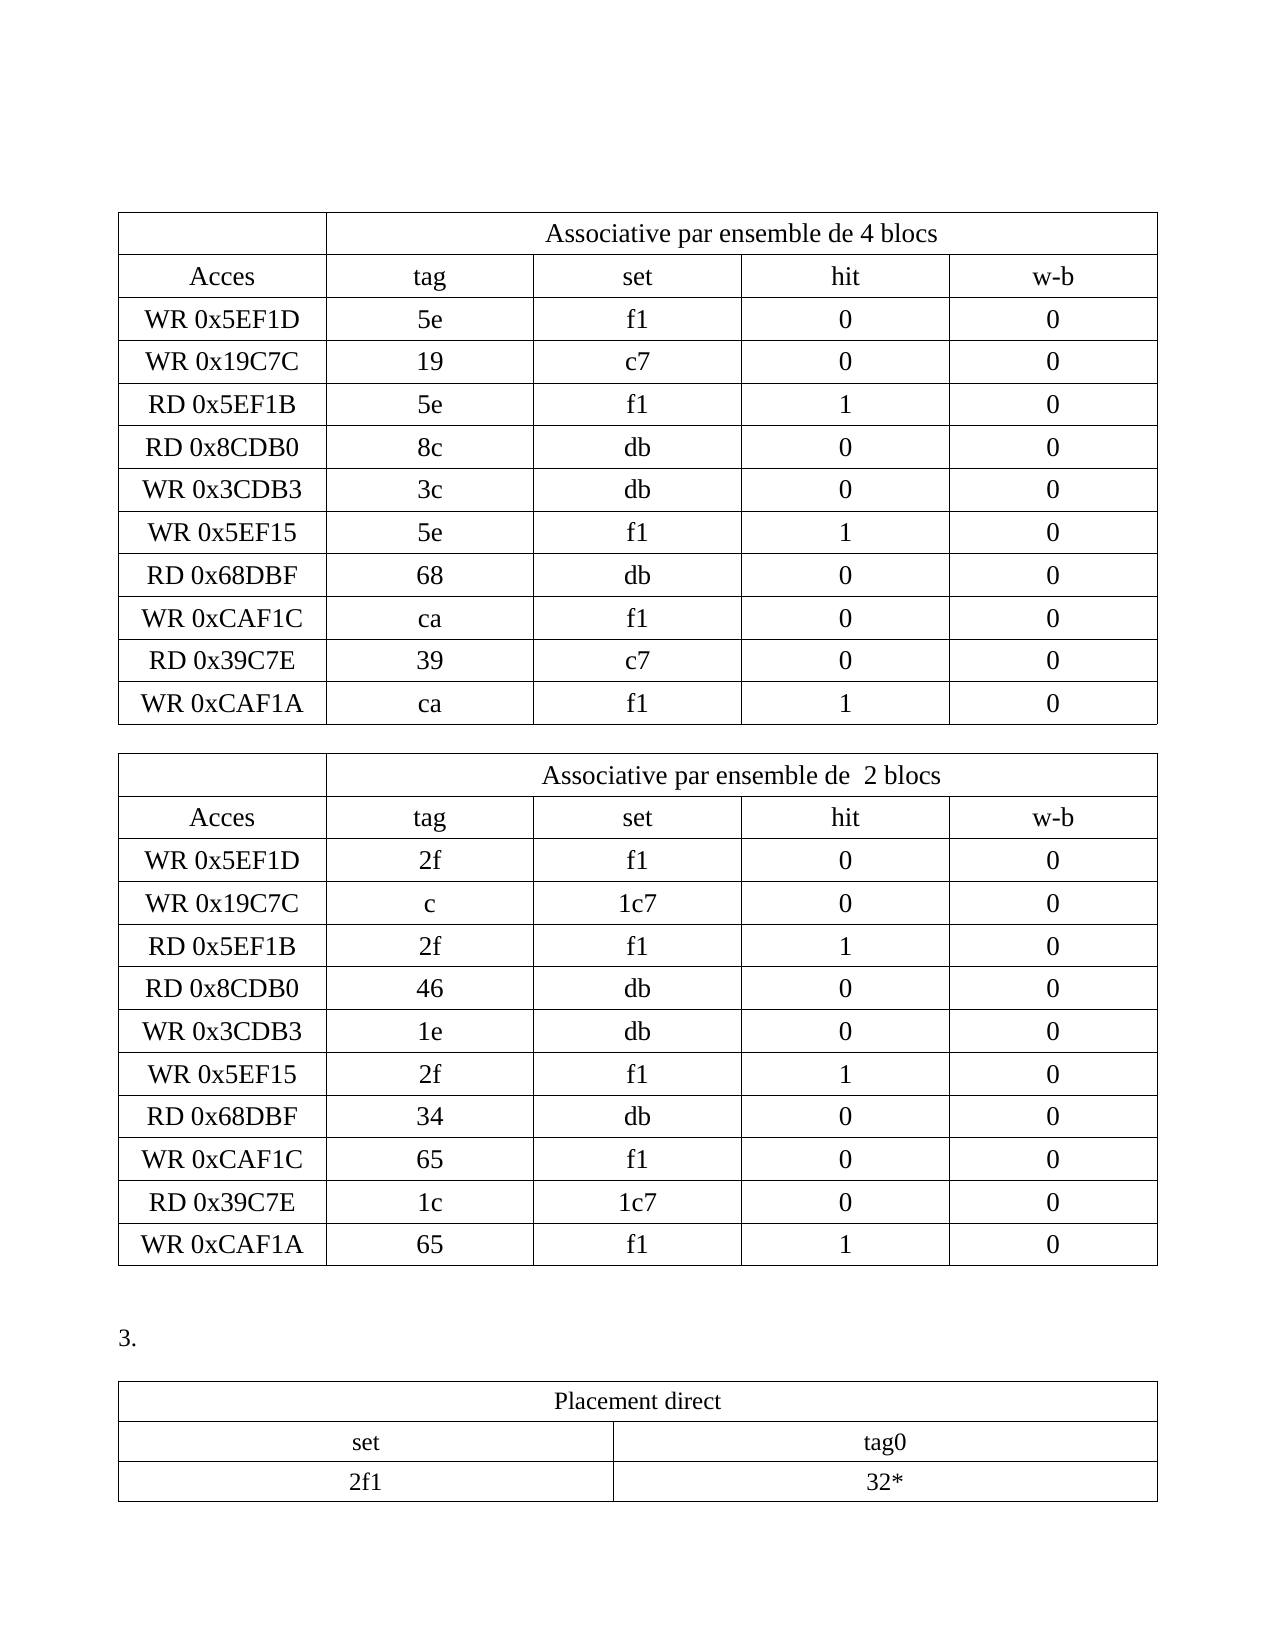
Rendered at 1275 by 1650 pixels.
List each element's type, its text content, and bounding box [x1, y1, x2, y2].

table_cell 39 [327, 640, 533, 681]
table_cell RD 0x8CDB0 [119, 426, 326, 468]
table_cell WR 0xCAF1A [119, 1224, 326, 1265]
table_cell 0 [742, 341, 949, 382]
table_header Associative par ensemble de 2 blocs [327, 754, 1157, 796]
table_cell f1 [534, 512, 741, 553]
table_cell 0 [950, 925, 1157, 966]
table_cell 5e [327, 512, 533, 553]
table_cell 0 [950, 426, 1157, 468]
table_cell 0 [742, 1010, 949, 1052]
table_cell 1c [327, 1181, 533, 1223]
table_cell 0 [950, 882, 1157, 924]
table_cell 0 [950, 341, 1157, 382]
table_cell 1 [742, 512, 949, 553]
table_cell RD 0x5EF1B [119, 925, 326, 966]
table_cell 0 [950, 1181, 1157, 1223]
table_cell db [534, 469, 741, 511]
table_cell 0 [950, 597, 1157, 639]
table_cell 0 [742, 839, 949, 881]
table_cell 3c [327, 469, 533, 511]
table_cell f1 [534, 682, 741, 724]
table_cell 2f1 [119, 1462, 613, 1501]
table_cell RD 0x39C7E [119, 640, 326, 681]
table_cell 0 [950, 640, 1157, 681]
table_cell WR 0xCAF1C [119, 597, 326, 639]
table_cell 0 [742, 469, 949, 511]
table_cell 65 [327, 1138, 533, 1180]
table_cell w-b [950, 255, 1157, 297]
table_cell hit [742, 797, 949, 838]
table_cell db [534, 1010, 741, 1052]
table_cell db [534, 554, 741, 596]
table_cell tag [327, 797, 533, 838]
table_cell 0 [742, 597, 949, 639]
table_cell 0 [742, 967, 949, 1009]
table_cell 8c [327, 426, 533, 468]
table_cell Acces [119, 255, 326, 297]
table_cell 0 [950, 1224, 1157, 1265]
table_cell 0 [742, 640, 949, 681]
table_cell WR 0x5EF1D [119, 298, 326, 340]
table_cell set [119, 1422, 613, 1461]
table_cell RD 0x8CDB0 [119, 967, 326, 1009]
table_header Placement direct [119, 1382, 1157, 1421]
table_cell db [534, 1096, 741, 1137]
table_cell 0 [950, 1096, 1157, 1137]
table_cell 1 [742, 1224, 949, 1265]
table_cell 0 [950, 298, 1157, 340]
table_cell 2f [327, 839, 533, 881]
table_cell 0 [742, 882, 949, 924]
table_cell set [534, 797, 741, 838]
table_cell f1 [534, 1224, 741, 1265]
table_cell WR 0x3CDB3 [119, 1010, 326, 1052]
table_cell db [534, 426, 741, 468]
table_cell tag0 [614, 1422, 1157, 1461]
table_cell ca [327, 597, 533, 639]
table_cell 19 [327, 341, 533, 382]
table_cell 1 [742, 384, 949, 425]
table_cell 0 [742, 298, 949, 340]
table_cell WR 0x3CDB3 [119, 469, 326, 511]
table_cell 0 [950, 384, 1157, 425]
table_cell 0 [950, 1053, 1157, 1094]
table_cell RD 0x68DBF [119, 1096, 326, 1137]
table_cell RD 0x68DBF [119, 554, 326, 596]
table_cell WR 0xCAF1A [119, 682, 326, 724]
table_cell 1 [742, 682, 949, 724]
table_header [119, 213, 326, 254]
table_cell 34 [327, 1096, 533, 1137]
table_cell tag [327, 255, 533, 297]
table_cell WR 0xCAF1C [119, 1138, 326, 1180]
table_cell 0 [742, 1181, 949, 1223]
table_cell f1 [534, 384, 741, 425]
table_cell WR 0x5EF15 [119, 1053, 326, 1094]
table_cell 0 [950, 512, 1157, 553]
table_cell WR 0x5EF1D [119, 839, 326, 881]
table_cell 0 [950, 839, 1157, 881]
table_cell 1e [327, 1010, 533, 1052]
table_cell 32* [614, 1462, 1157, 1501]
table_cell 1 [742, 1053, 949, 1094]
table_cell f1 [534, 839, 741, 881]
table_cell ca [327, 682, 533, 724]
table_cell 1c7 [534, 1181, 741, 1223]
table_cell 2f [327, 1053, 533, 1094]
table_cell f1 [534, 597, 741, 639]
table_cell 46 [327, 967, 533, 1009]
table_cell f1 [534, 298, 741, 340]
table_cell Acces [119, 797, 326, 838]
table_cell 2f [327, 925, 533, 966]
table_cell 1 [742, 925, 949, 966]
table_cell c [327, 882, 533, 924]
table_cell RD 0x5EF1B [119, 384, 326, 425]
table_cell 0 [742, 554, 949, 596]
table_cell 0 [950, 1138, 1157, 1180]
table_cell WR 0x5EF15 [119, 512, 326, 553]
table_header Associative par ensemble de 4 blocs [327, 213, 1157, 254]
table_cell w-b [950, 797, 1157, 838]
table_cell 0 [950, 1010, 1157, 1052]
table_cell RD 0x39C7E [119, 1181, 326, 1223]
table_cell 65 [327, 1224, 533, 1265]
table_cell 0 [742, 1096, 949, 1137]
table_cell 5e [327, 298, 533, 340]
table_cell c7 [534, 640, 741, 681]
table_cell f1 [534, 925, 741, 966]
table_cell 68 [327, 554, 533, 596]
table_cell WR 0x19C7C [119, 882, 326, 924]
table_cell 0 [950, 682, 1157, 724]
table_cell 0 [742, 1138, 949, 1180]
table_cell set [534, 255, 741, 297]
table_cell 0 [950, 554, 1157, 596]
table_cell 1c7 [534, 882, 741, 924]
table_cell 0 [950, 469, 1157, 511]
table_cell 5e [327, 384, 533, 425]
table_cell f1 [534, 1053, 741, 1094]
table_cell hit [742, 255, 949, 297]
table_cell f1 [534, 1138, 741, 1180]
table_cell c7 [534, 341, 741, 382]
table_cell 0 [950, 967, 1157, 1009]
table_cell db [534, 967, 741, 1009]
table_cell WR 0x19C7C [119, 341, 326, 382]
table_cell 0 [742, 426, 949, 468]
text 3. [118, 1323, 1157, 1352]
table_header [119, 754, 326, 796]
